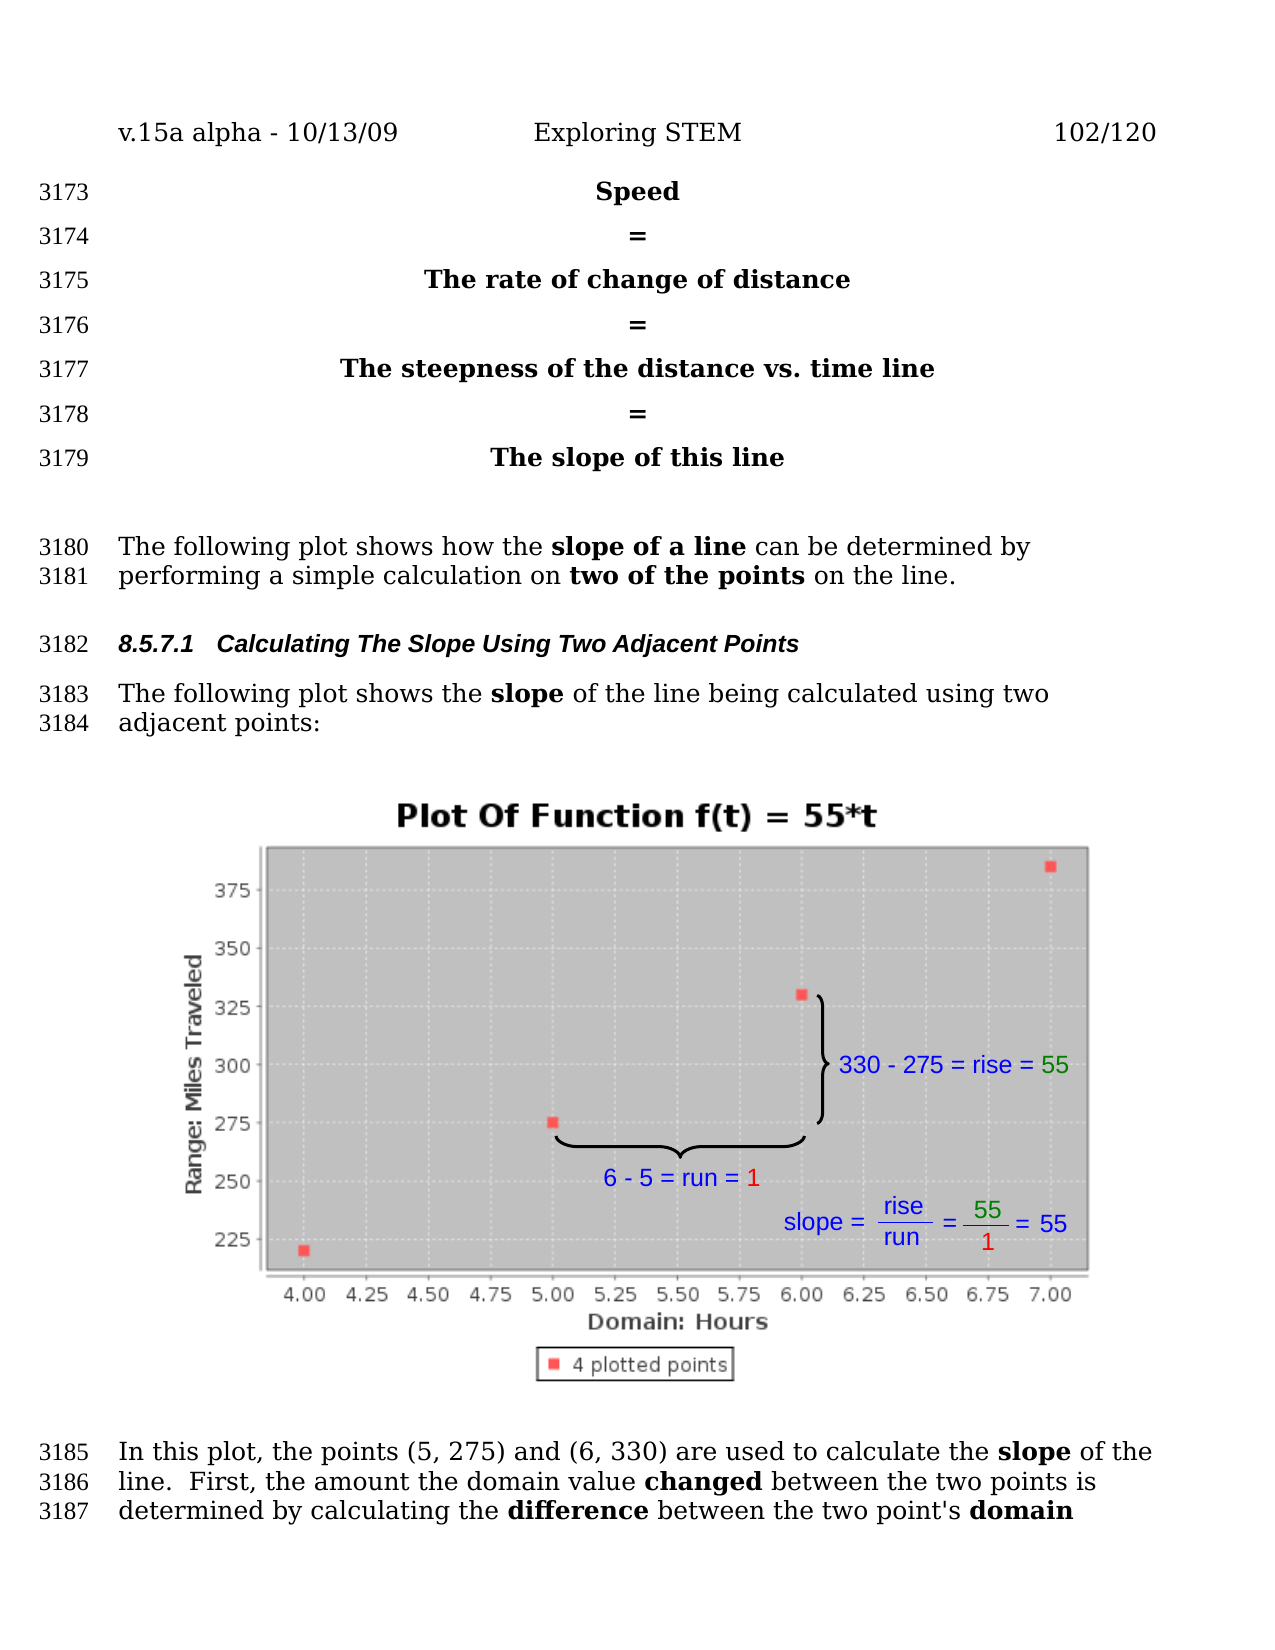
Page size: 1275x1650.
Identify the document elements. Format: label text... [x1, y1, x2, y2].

text Speed [118, 177, 1157, 206]
text The slope of this line [118, 443, 1157, 472]
text The rate of change of distance [118, 266, 1157, 295]
text = [118, 310, 1157, 339]
text = [118, 221, 1157, 251]
subtitle Calculating The Slope Using Two Adjacent Points [118, 629, 1157, 658]
text In this plot, the points (5, 275) and (6, 330) are used to calculate the slope of the line. First, the amount the domain value changed between the two points is determined by calculating the difference between the two point's domain [118, 1437, 1157, 1526]
text The following plot shows the slope of the line being calculated using two adjacent points: [118, 679, 1157, 738]
text The steepness of the distance vs. time line [118, 354, 1157, 384]
text The following plot shows how the slope of a line can be determined by performing a simple calculation on two of the points on the line. [118, 532, 1157, 591]
text = [118, 399, 1157, 428]
